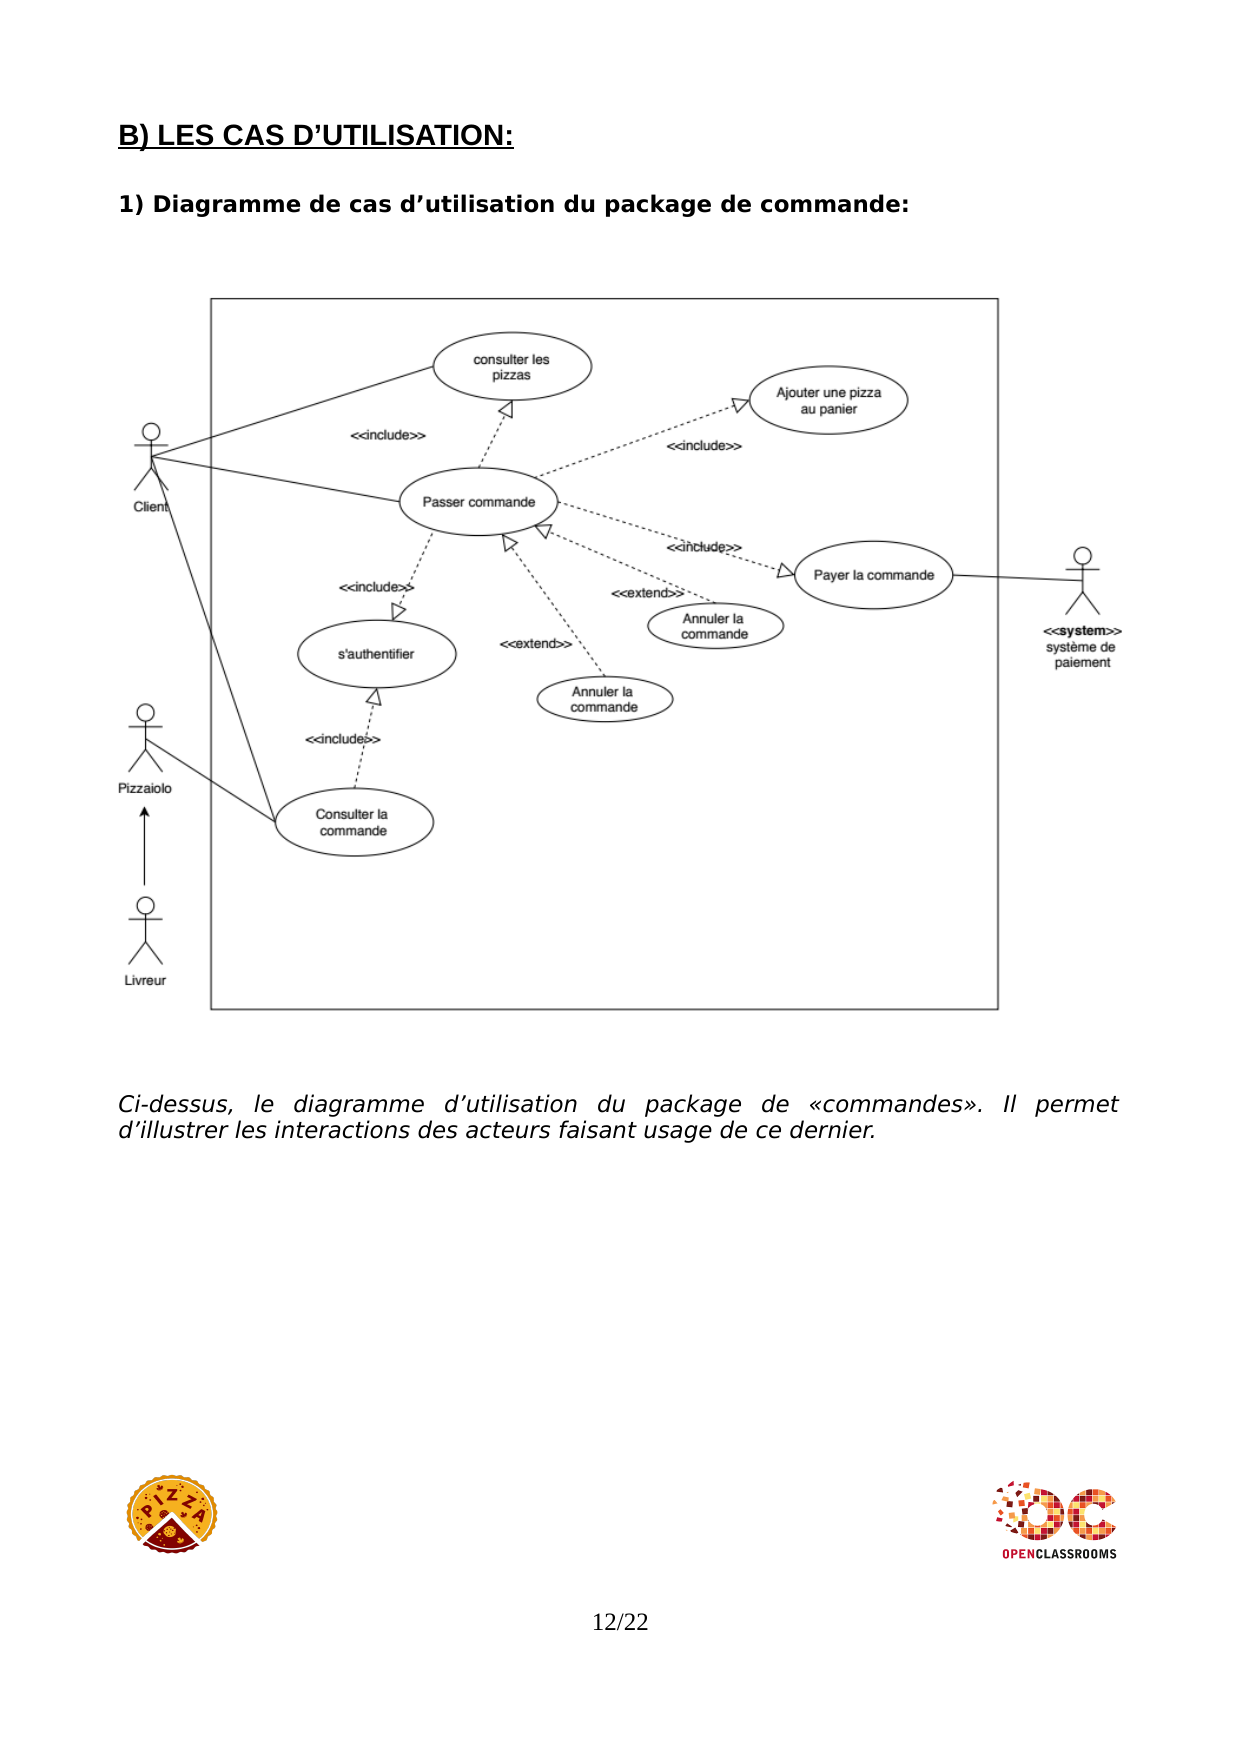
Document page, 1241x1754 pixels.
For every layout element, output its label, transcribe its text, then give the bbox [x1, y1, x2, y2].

picture [117, 1467, 227, 1562]
subtitle B) LES CAS D’UTILISATION: [118, 118, 1122, 152]
picture [987, 1473, 1121, 1567]
text Ci-dessus, le diagramme d’utilisation du package de «commandes». Il permet d’illustrer les interactions des acteurs faisant usage de ce dernier. [118, 1091, 1122, 1144]
text 1) Diagramme de cas d’utilisation du package de commande: [118, 191, 1122, 218]
picture [118, 297, 1123, 1011]
